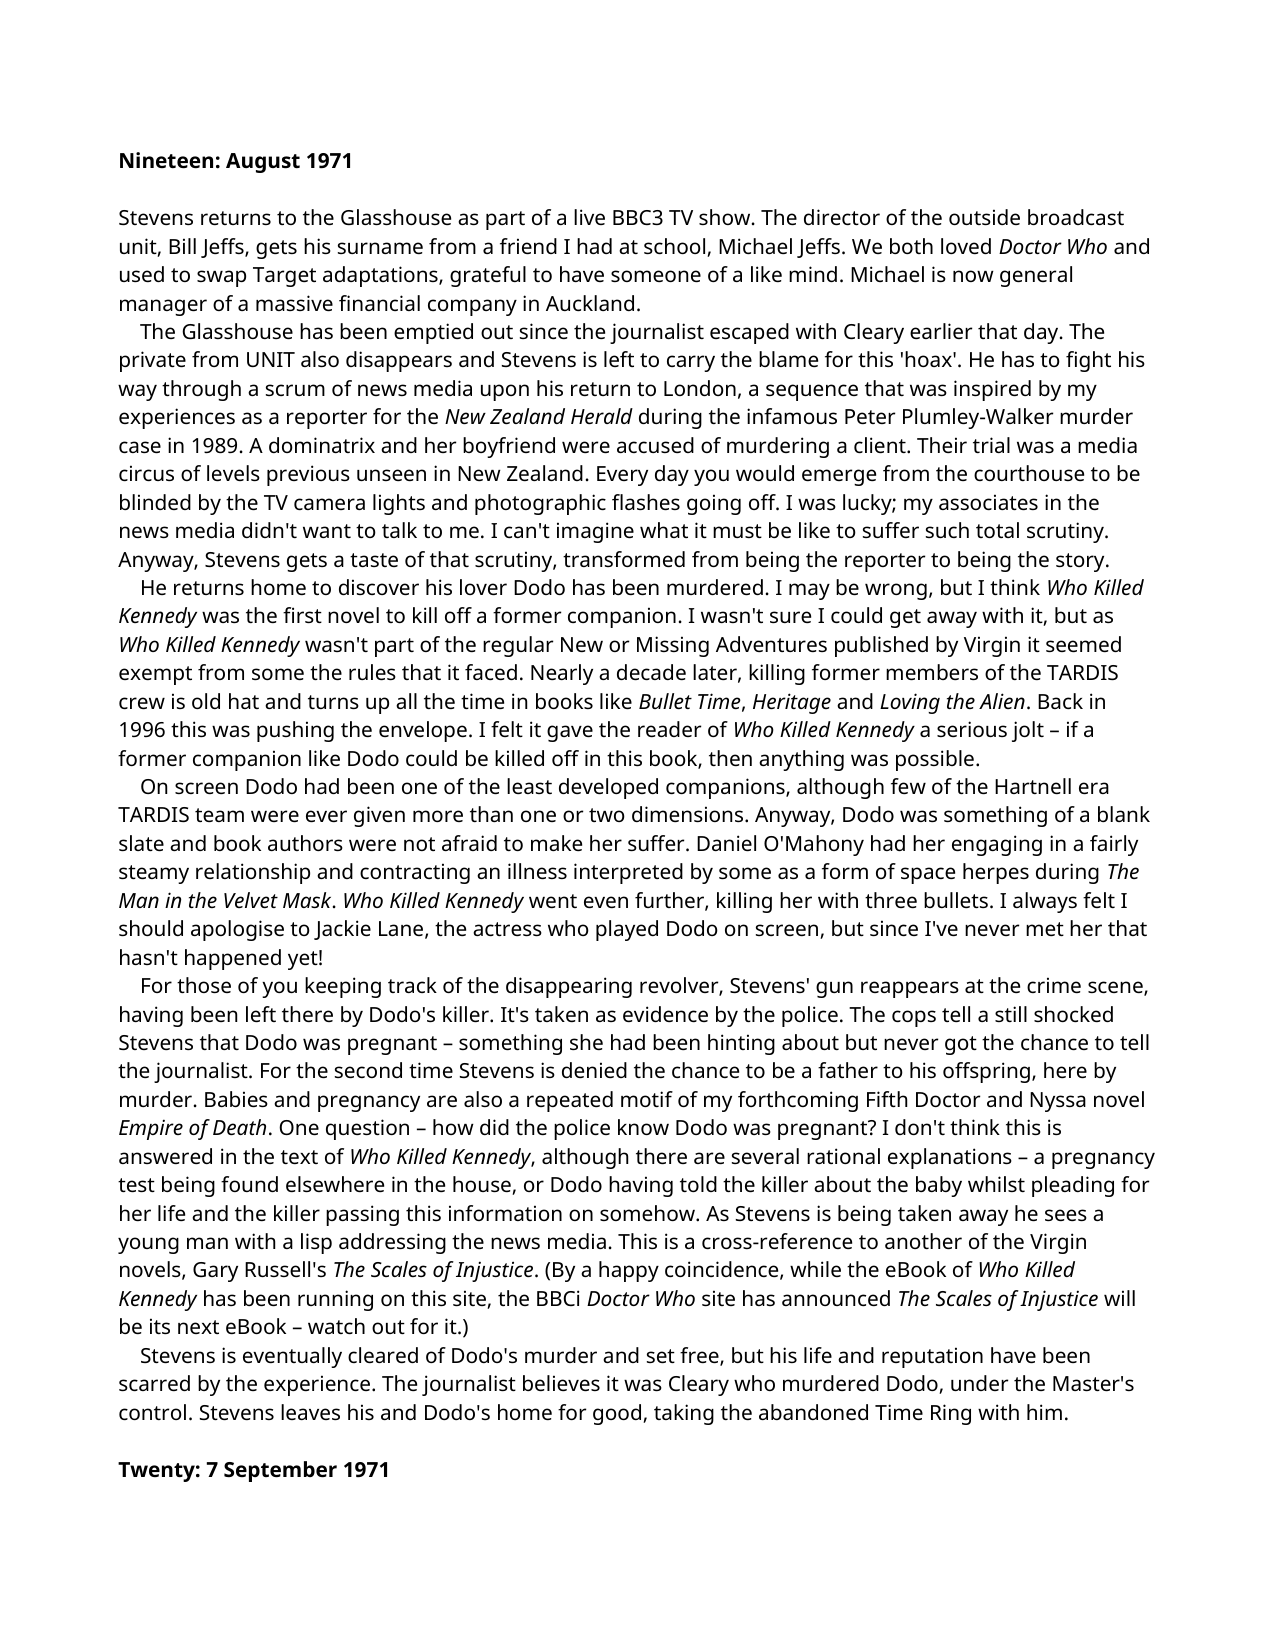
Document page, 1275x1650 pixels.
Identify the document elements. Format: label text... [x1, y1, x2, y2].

text Stevens is eventually cleared of Dodo's murder and set free, but his life and reputation have been scarred by the experience. The journalist believes it was Cleary who murdered Dodo, under the Master's control. Stevens leaves his and Dodo's home for good, taking the abandoned Time Ring with him. [118, 1341, 1157, 1426]
text On screen Dodo had been one of the least developed companions, although few of the Hartnell era TARDIS team were ever given more than one or two dimensions. Anyway, Dodo was something of a blank slate and book authors were not afraid to make her suffer. Daniel O'Mahony had her engaging in a fairly steamy relationship and contracting an illness interpreted by some as a form of space herpes during The Man in the Velvet Mask. Who Killed Kennedy went even further, killing her with three bullets. I always felt I should apologise to Jackie Lane, the actress who played Dodo on screen, but since I've never met her that hasn't happened yet! [118, 772, 1157, 971]
text Twenty: 7 September 1971 [118, 1455, 1157, 1483]
text He returns home to discover his lover Dodo has been murdered. I may be wrong, but I think Who Killed Kennedy was the first novel to kill off a former companion. I wasn't sure I could get away with it, but as Who Killed Kennedy wasn't part of the regular New or Missing Adventures published by Virgin it seemed exempt from some the rules that it faced. Nearly a decade later, killing former members of the TARDIS crew is old hat and turns up all the time in books like Bullet Time, Heritage and Loving the Alien. Back in 1996 this was pushing the envelope. I felt it gave the reader of Who Killed Kennedy a serious jolt – if a former companion like Dodo could be killed off in this book, then anything was possible. [118, 573, 1157, 772]
text Nineteen: August 1971 [118, 147, 1157, 175]
text For those of you keeping track of the disappearing revolver, Stevens' gun reappears at the crime scene, having been left there by Dodo's killer. It's taken as evidence by the police. The cops tell a still shocked Stevens that Dodo was pregnant – something she had been hinting about but never got the chance to tell the journalist. For the second time Stevens is denied the chance to be a father to his offspring, here by murder. Babies and pregnancy are also a repeated motif of my forthcoming Fifth Doctor and Nyssa novel Empire of Death. One question – how did the police know Dodo was pregnant? I don't think this is answered in the text of Who Killed Kennedy, although there are several rational explanations – a pregnancy test being found elsewhere in the house, or Dodo having told the killer about the baby whilst pleading for her life and the killer passing this information on somehow. As Stevens is being taken away he sees a young man with a lisp addressing the news media. This is a cross-reference to another of the Virgin novels, Gary Russell's The Scales of Injustice. (By a happy coincidence, while the eBook of Who Killed Kennedy has been running on this site, the BBCi Doctor Who site has announced The Scales of Injustice will be its next eBook – watch out for it.) [118, 971, 1157, 1341]
text Stevens returns to the Glasshouse as part of a live BBC3 TV show. The director of the outside broadcast unit, Bill Jeffs, gets his surname from a friend I had at school, Michael Jeffs. We both loved Doctor Who and used to swap Target adaptations, grateful to have someone of a like mind. Michael is now general manager of a massive financial company in Auckland. [118, 203, 1157, 317]
text The Glasshouse has been emptied out since the journalist escaped with Cleary earlier that day. The private from UNIT also disappears and Stevens is left to carry the blame for this 'hoax'. He has to fight his way through a scrum of news media upon his return to London, a sequence that was inspired by my experiences as a reporter for the New Zealand Herald during the infamous Peter Plumley-Walker murder case in 1989. A dominatrix and her boyfriend were accused of murdering a client. Their trial was a media circus of levels previous unseen in New Zealand. Every day you would emerge from the courthouse to be blinded by the TV camera lights and photographic flashes going off. I was lucky; my associates in the news media didn't want to talk to me. I can't imagine what it must be like to suffer such total scrutiny. Anyway, Stevens gets a taste of that scrutiny, transformed from being the reporter to being the story. [118, 317, 1157, 573]
